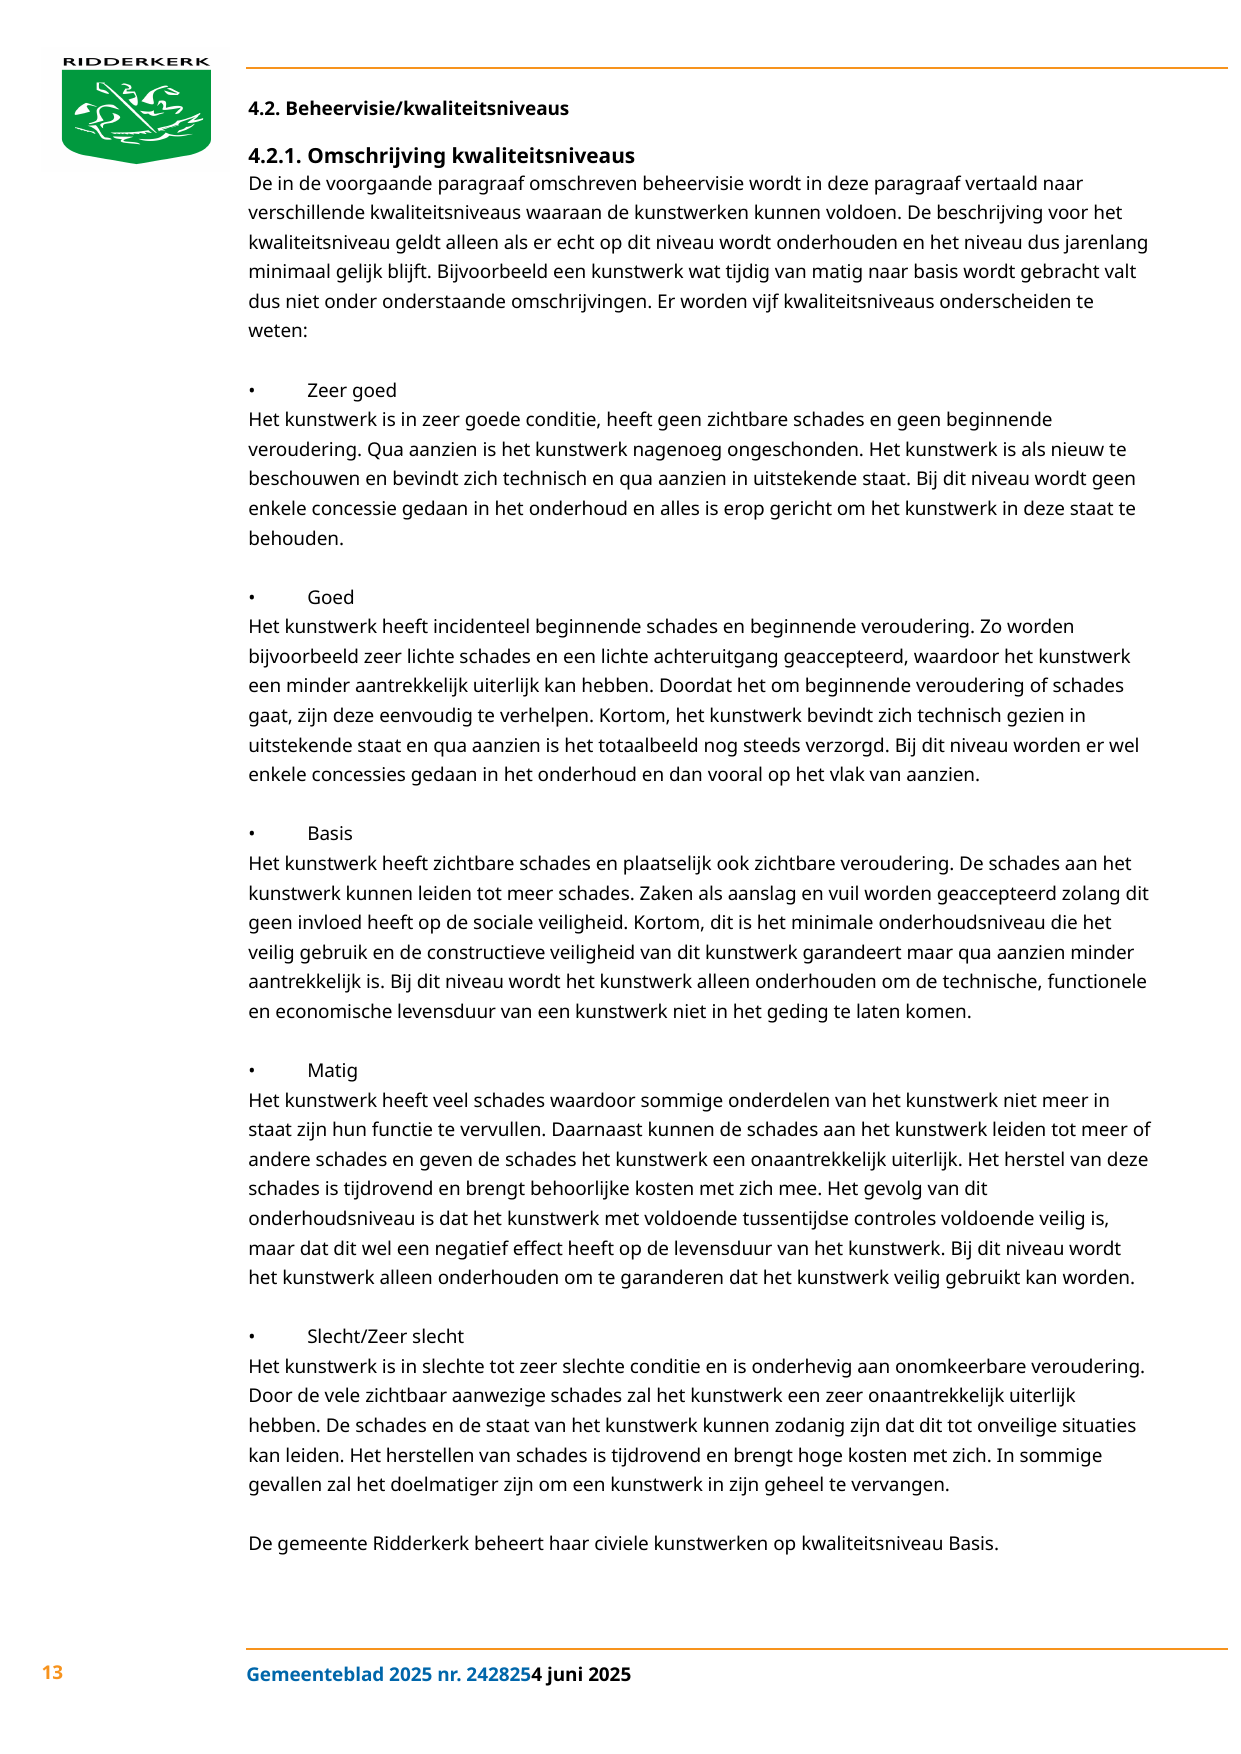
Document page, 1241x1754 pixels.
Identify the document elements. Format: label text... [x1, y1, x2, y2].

list Goed [248, 584, 1152, 610]
text Het kunstwerk heeft veel schades waardoor sommige onderdelen van het kunstwerk niet meer in staat zijn hun functie te vervullen. Daarnaast kunnen de schades aan het kunstwerk leiden tot meer of andere schades en geven de schades het kunstwerk een onaantrekkelijk uiterlijk. Het herstel van deze schades is tijdrovend en brengt behoorlijke kosten met zich mee. Het gevolg van dit onderhoudsniveau is dat het kunstwerk met voldoende tussentijdse controles voldoende veilig is, maar dat dit wel een negatief effect heeft op de levensduur van het kunstwerk. Bij dit niveau wordt het kunstwerk alleen onderhouden om te garanderen dat het kunstwerk veilig gebruikt kan worden. [248, 1087, 1152, 1290]
text 4.2.1. Omschrijving kwaliteitsniveaus [248, 141, 1152, 170]
list Matig [248, 1057, 1152, 1083]
list Basis [248, 821, 1152, 846]
picture [41, 47, 231, 172]
text De in de voorgaande paragraaf omschreven beheervisie wordt in deze paragraaf vertaald naar verschillende kwaliteitsniveaus waaraan de kunstwerken kunnen voldoen. De beschrijving voor het kwaliteitsniveau geldt alleen als er echt op dit niveau wordt onderhouden en het niveau dus jarenlang minimaal gelijk blijft. Bijvoorbeeld een kunstwerk wat tijdig van matig naar basis wordt gebracht valt dus niet onder onderstaande omschrijvingen. Er worden vijf kwaliteitsniveaus onderscheiden te weten: [248, 170, 1152, 343]
list Slecht/Zeer slecht [248, 1323, 1152, 1349]
text 4.2. Beheervisie/kwaliteitsniveaus [248, 95, 1152, 121]
text Het kunstwerk is in zeer goede conditie, heeft geen zichtbare schades en geen beginnende veroudering. Qua aanzien is het kunstwerk nagenoeg ongeschonden. Het kunstwerk is als nieuw te beschouwen en bevindt zich technisch en qua aanzien in uitstekende staat. Bij dit niveau wordt geen enkele concessie gedaan in het onderhoud en alles is erop gericht om het kunstwerk in deze staat te behouden. [248, 406, 1152, 551]
text Het kunstwerk heeft incidenteel beginnende schades en beginnende veroudering. Zo worden bijvoorbeeld zeer lichte schades en een lichte achteruitgang geaccepteerd, waardoor het kunstwerk een minder aantrekkelijk uiterlijk kan hebben. Doordat het om beginnende veroudering of schades gaat, zijn deze eenvoudig te verhelpen. Kortom, het kunstwerk bevindt zich technisch gezien in uitstekende staat en qua aanzien is het totaalbeeld nog steeds verzorgd. Bij dit niveau worden er wel enkele concessies gedaan in het onderhoud en dan vooral op het vlak van aanzien. [248, 613, 1152, 787]
text Het kunstwerk heeft zichtbare schades en plaatselijk ook zichtbare veroudering. De schades aan het kunstwerk kunnen leiden tot meer schades. Zaken als aanslag en vuil worden geaccepteerd zolang dit geen invloed heeft op de sociale veiligheid. Kortom, dit is het minimale onderhoudsniveau die het veilig gebruik en de constructieve veiligheid van dit kunstwerk garandeert maar qua aanzien minder aantrekkelijk is. Bij dit niveau wordt het kunstwerk alleen onderhouden om de technische, functionele en economische levensduur van een kunstwerk niet in het geding te laten komen. [248, 850, 1152, 1024]
list Zeer goed [248, 377, 1152, 403]
text Het kunstwerk is in slechte tot zeer slechte conditie en is onderhevig aan onomkeerbare veroudering. Door de vele zichtbaar aanwezige schades zal het kunstwerk een zeer onaantrekkelijk uiterlijk hebben. De schades en de staat van het kunstwerk kunnen zodanig zijn dat dit tot onveilige situaties kan leiden. Het herstellen van schades is tijdrovend en brengt hoge kosten met zich. In sommige gevallen zal het doelmatiger zijn om een kunstwerk in zijn geheel te vervangen. [248, 1353, 1152, 1497]
text De gemeente Ridderkerk beheert haar civiele kunstwerken op kwaliteitsniveau Basis. [248, 1531, 1152, 1556]
